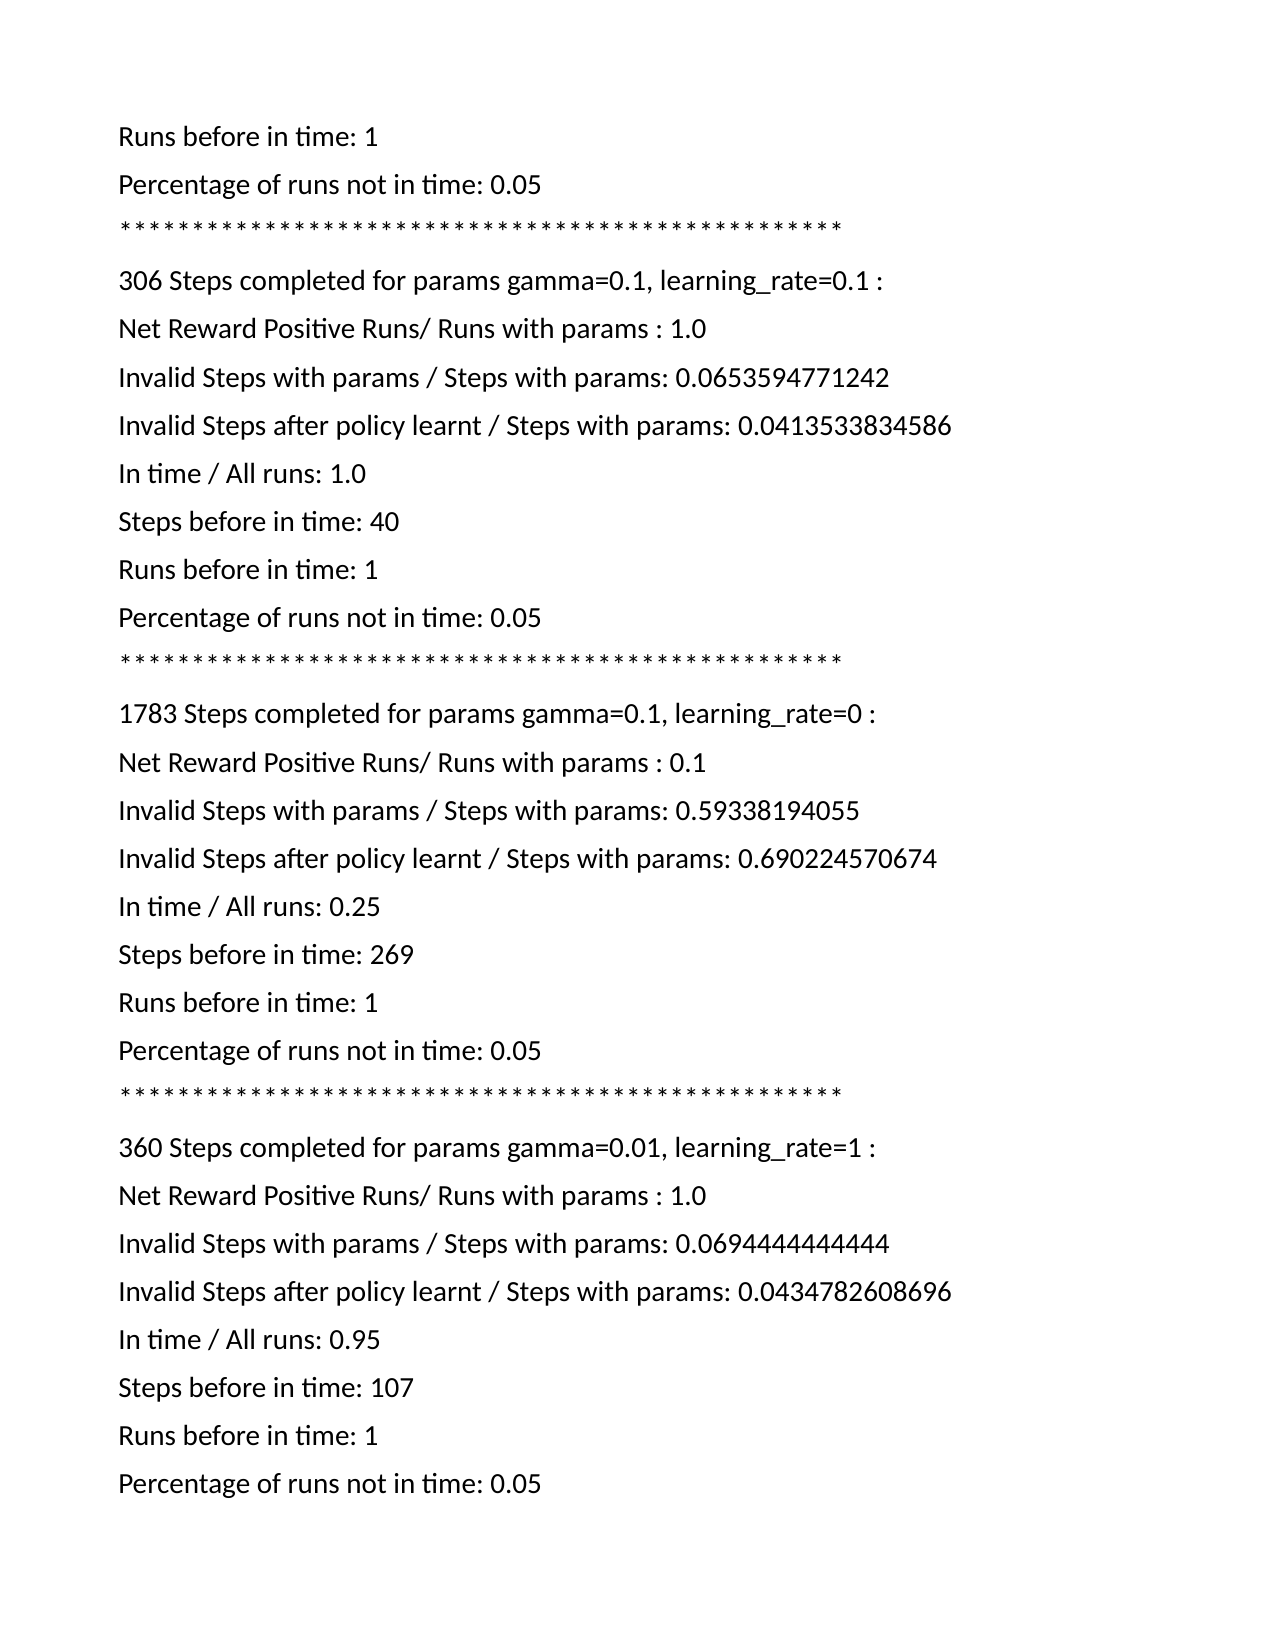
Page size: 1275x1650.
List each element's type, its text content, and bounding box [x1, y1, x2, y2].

text 360 Steps completed for params gamma=0.01, learning_rate=1 : [118, 1129, 1157, 1164]
text Percentage of runs not in time: 0.05 [118, 166, 1157, 202]
text Steps before in time: 40 [118, 503, 1157, 539]
text Net Reward Positive Runs/ Runs with params : 1.0 [118, 1177, 1157, 1212]
text ************************************************** [118, 1081, 1157, 1116]
text In time / All runs: 1.0 [118, 455, 1157, 491]
text In time / All runs: 0.25 [118, 888, 1157, 924]
text Percentage of runs not in time: 0.05 [118, 1032, 1157, 1068]
text Runs before in time: 1 [118, 118, 1157, 154]
text Percentage of runs not in time: 0.05 [118, 599, 1157, 635]
text Invalid Steps with params / Steps with params: 0.0694444444444 [118, 1225, 1157, 1261]
text Percentage of runs not in time: 0.05 [118, 1466, 1157, 1501]
text Runs before in time: 1 [118, 1417, 1157, 1453]
text 1783 Steps completed for params gamma=0.1, learning_rate=0 : [118, 696, 1157, 731]
text Invalid Steps with params / Steps with params: 0.59338194055 [118, 792, 1157, 827]
text Invalid Steps after policy learnt / Steps with params: 0.0413533834586 [118, 407, 1157, 442]
text Net Reward Positive Runs/ Runs with params : 0.1 [118, 744, 1157, 779]
text Invalid Steps after policy learnt / Steps with params: 0.690224570674 [118, 840, 1157, 876]
text Steps before in time: 269 [118, 936, 1157, 972]
text ************************************************** [118, 214, 1157, 250]
text Runs before in time: 1 [118, 551, 1157, 587]
text 306 Steps completed for params gamma=0.1, learning_rate=0.1 : [118, 262, 1157, 298]
text Invalid Steps after policy learnt / Steps with params: 0.0434782608696 [118, 1273, 1157, 1309]
text Invalid Steps with params / Steps with params: 0.0653594771242 [118, 359, 1157, 394]
text Steps before in time: 107 [118, 1369, 1157, 1405]
text In time / All runs: 0.95 [118, 1321, 1157, 1357]
text Runs before in time: 1 [118, 984, 1157, 1020]
text ************************************************** [118, 647, 1157, 683]
text Net Reward Positive Runs/ Runs with params : 1.0 [118, 311, 1157, 346]
